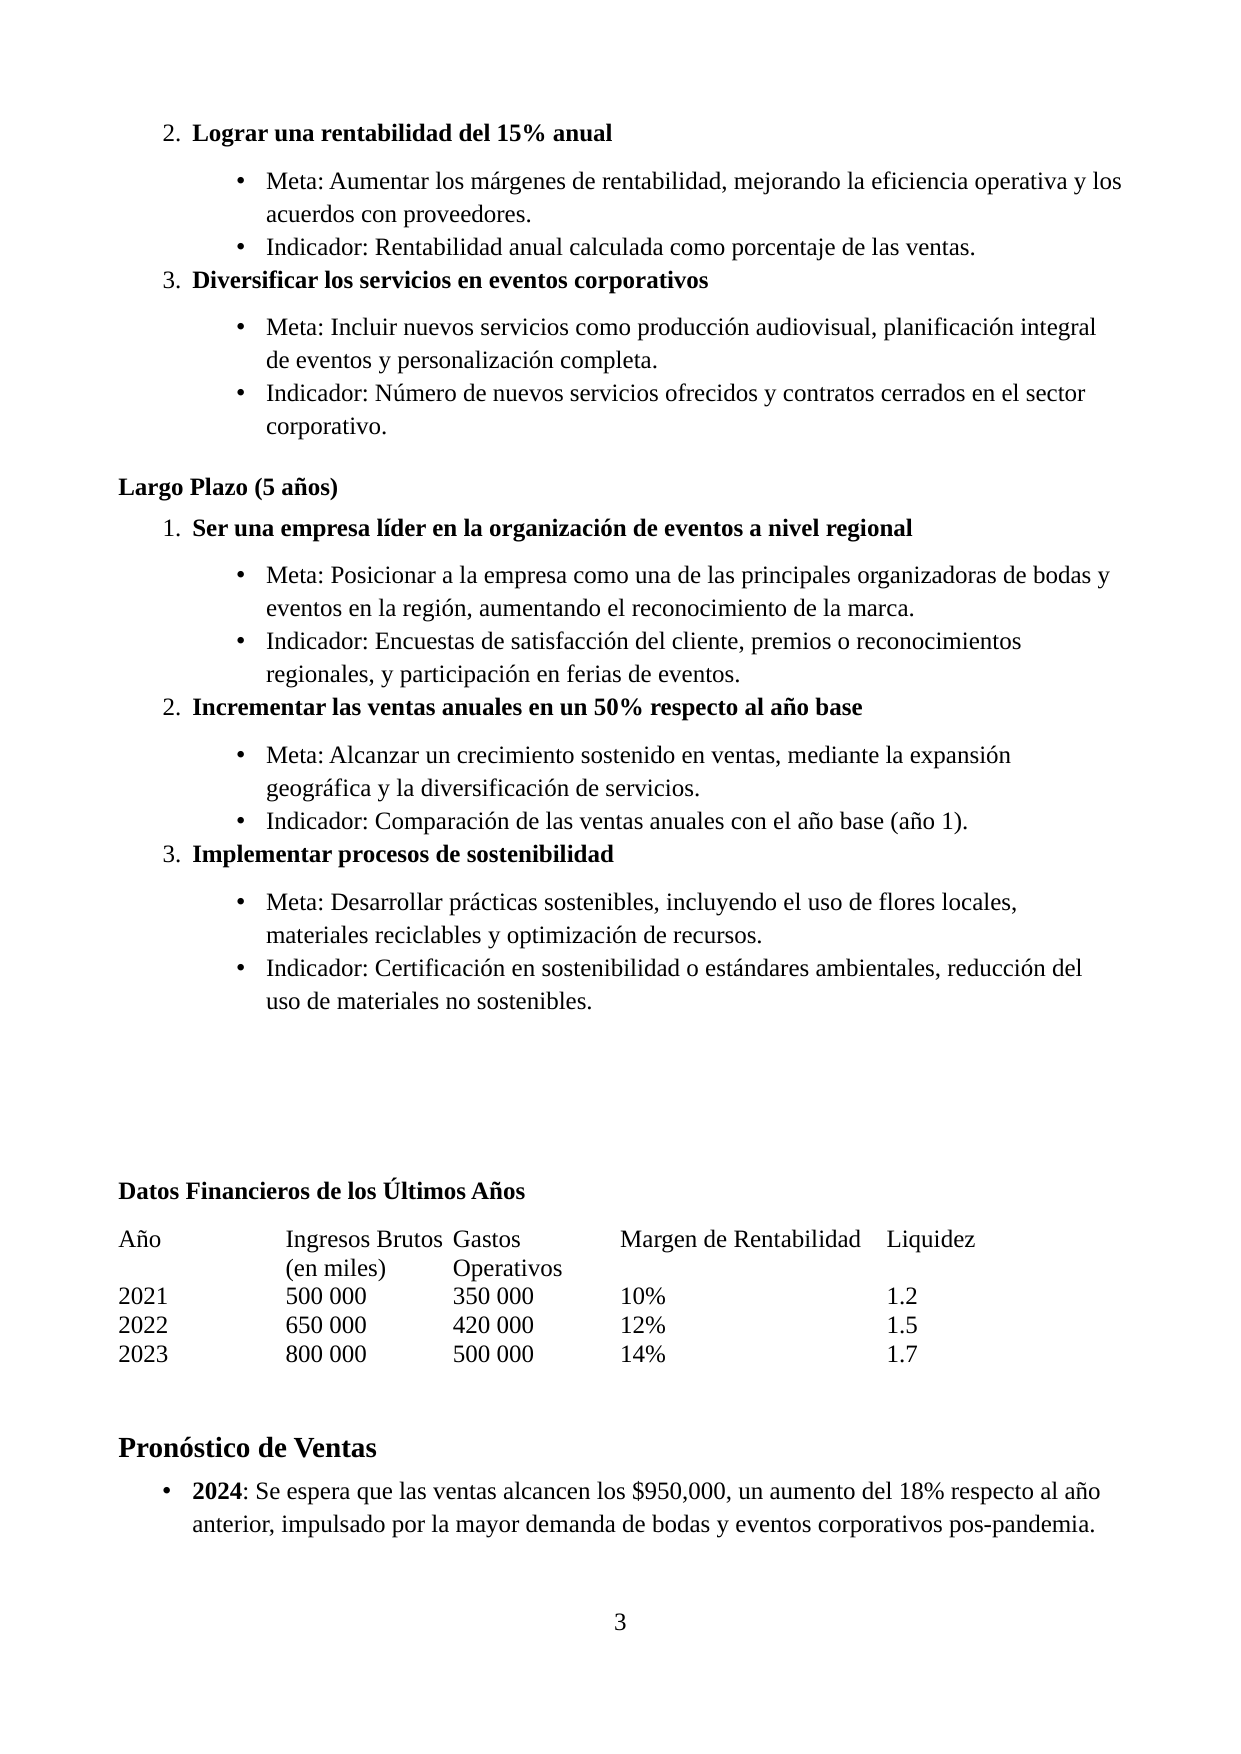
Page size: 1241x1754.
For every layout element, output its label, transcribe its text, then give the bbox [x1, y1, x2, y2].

table_cell 10% [620, 1281, 886, 1310]
table_cell 1.2 [886, 1281, 1122, 1310]
list Lograr una rentabilidad del 15% anual [162, 118, 1122, 147]
table_cell 12% [620, 1310, 886, 1339]
list Indicador: Encuestas de satisfacción del cliente, premios o reconocimientos regionales, y participación en ferias de eventos. [236, 626, 1122, 688]
table_cell 350 000 [453, 1281, 620, 1310]
text Datos Financieros de los Últimos Años [118, 1176, 1122, 1205]
list Meta: Aumentar los márgenes de rentabilidad, mejorando la eficiencia operativa y los acuerdos con proveedores. [236, 166, 1122, 227]
list Diversificar los servicios en eventos corporativos [162, 265, 1122, 293]
list 2024: Se espera que las ventas alcancen los $950,000, un aumento del 18% respecto al año anterior, impulsado por la mayor demanda de bodas y eventos corporativos pos-pandemia. [162, 1476, 1122, 1538]
table_header Liquidez [886, 1224, 1122, 1281]
list Meta: Incluir nuevos servicios como producción audiovisual, planificación integral de eventos y personalización completa. [236, 312, 1122, 374]
table_cell 420 000 [453, 1310, 620, 1339]
table_cell 1.7 [886, 1339, 1122, 1368]
table_header Ingresos Brutos (en miles) [285, 1224, 453, 1281]
list Indicador: Certificación en sostenibilidad o estándares ambientales, reducción del uso de materiales no sostenibles. [236, 953, 1122, 1014]
table_cell 1.5 [886, 1310, 1122, 1339]
table_header Margen de Rentabilidad [620, 1224, 886, 1281]
table_cell 2021 [118, 1281, 285, 1310]
list Indicador: Rentabilidad anual calculada como porcentaje de las ventas. [236, 232, 1122, 261]
table_cell 14% [620, 1339, 886, 1368]
table_cell 2022 [118, 1310, 285, 1339]
subtitle Pronóstico de Ventas [118, 1430, 1122, 1463]
table_header Año [118, 1224, 285, 1281]
table_header Gastos Operativos [453, 1224, 620, 1281]
list Ser una empresa líder en la organización de eventos a nivel regional [162, 513, 1122, 542]
list Meta: Posicionar a la empresa como una de las principales organizadoras de bodas y eventos en la región, aumentando el reconocimiento de la marca. [236, 560, 1122, 622]
table_cell 2023 [118, 1339, 285, 1368]
list Indicador: Comparación de las ventas anuales con el año base (año 1). [236, 806, 1122, 835]
table_cell 500 000 [285, 1281, 453, 1310]
table_cell 650 000 [285, 1310, 453, 1339]
list Indicador: Número de nuevos servicios ofrecidos y contratos cerrados en el sector corporativo. [236, 378, 1122, 440]
list Implementar procesos de sostenibilidad [162, 839, 1122, 868]
list Meta: Desarrollar prácticas sostenibles, incluyendo el uso de flores locales, materiales reciclables y optimización de recursos. [236, 887, 1122, 948]
subtitle Largo Plazo (5 años) [118, 472, 1122, 500]
table_cell 800 000 [285, 1339, 453, 1368]
list Incrementar las ventas anuales en un 50% respecto al año base [162, 692, 1122, 721]
table_cell 500 000 [453, 1339, 620, 1368]
list Meta: Alcanzar un crecimiento sostenido en ventas, mediante la expansión geográfica y la diversificación de servicios. [236, 740, 1122, 802]
